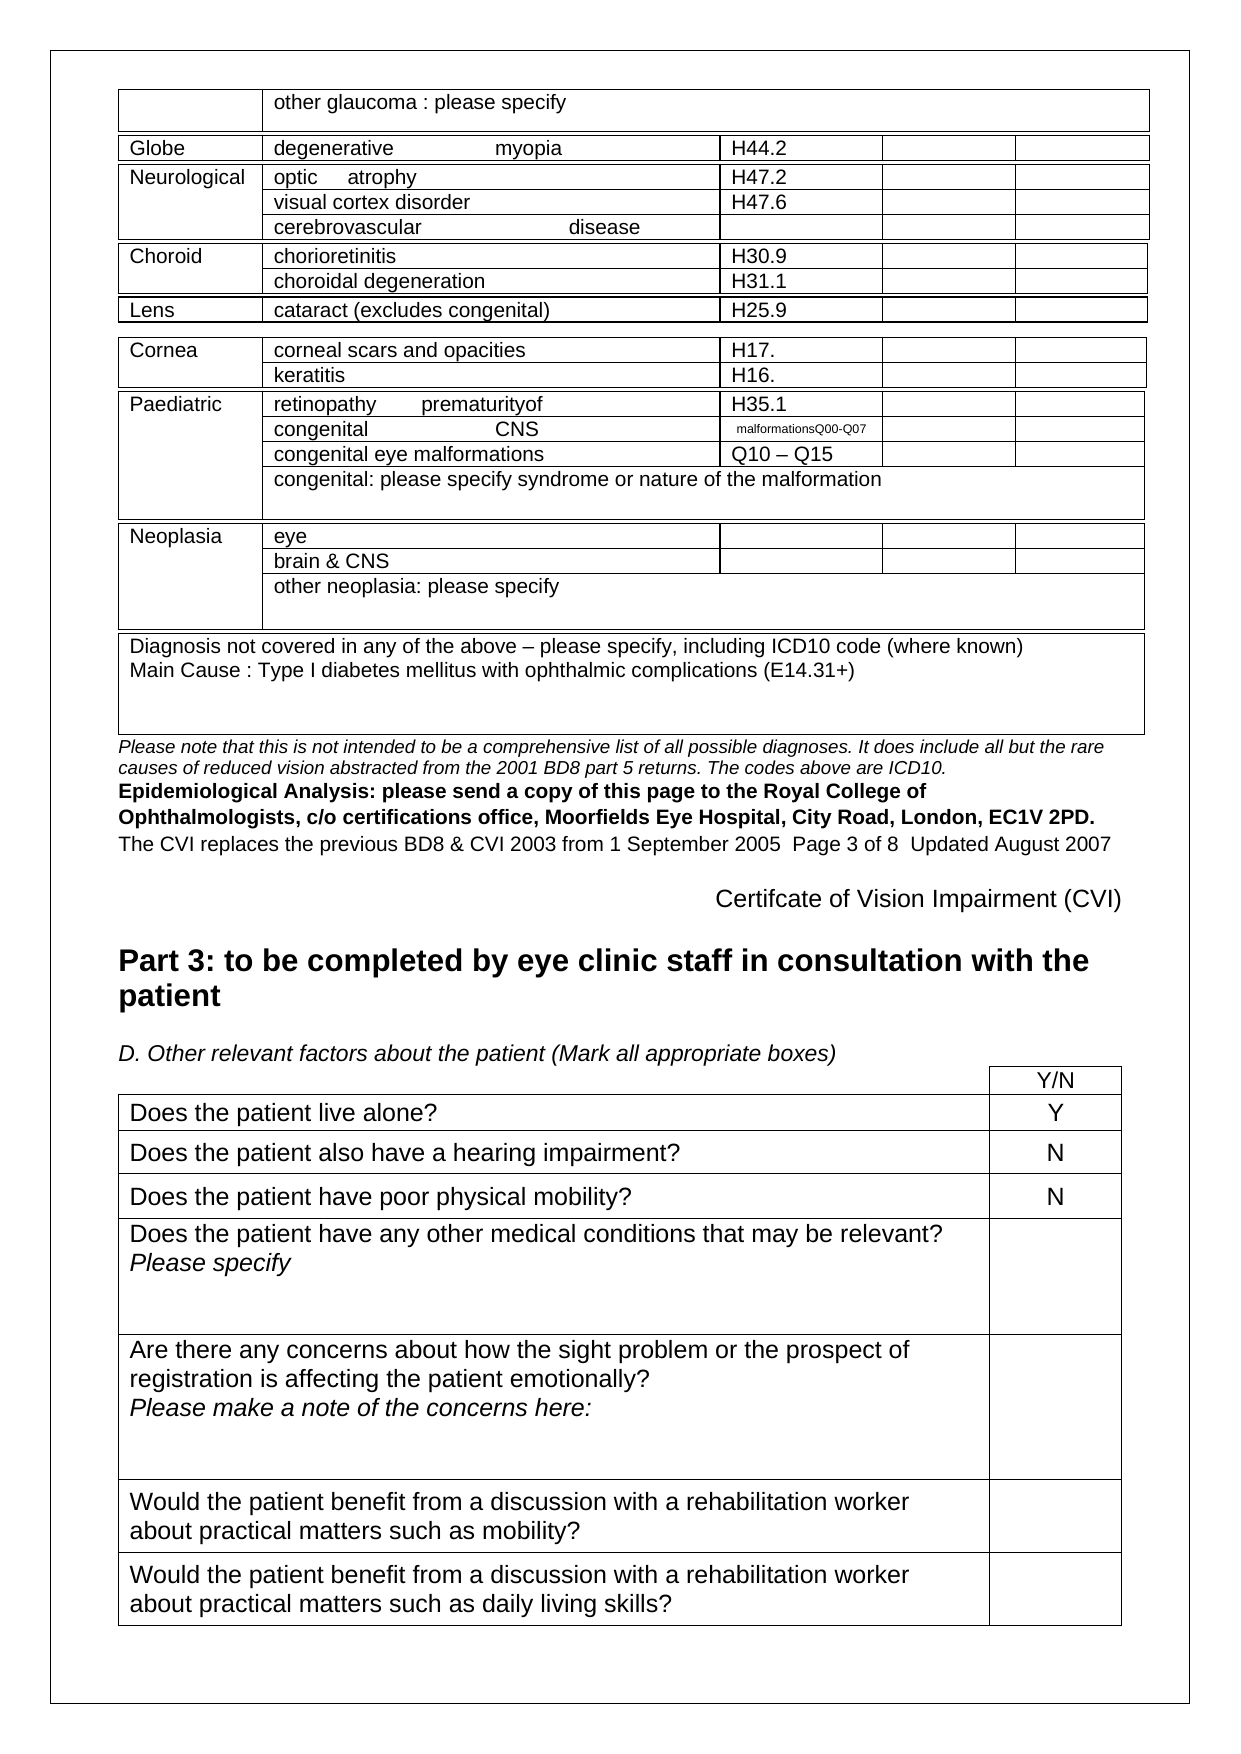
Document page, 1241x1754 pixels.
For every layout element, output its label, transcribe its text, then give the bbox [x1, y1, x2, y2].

text The CVI replaces the previous BD8 & CVI 2003 from 1 September 2005 Page 3 of 8 Updated August 2007 [118, 831, 1122, 855]
table_header H35.1 [721, 392, 882, 416]
table_header [883, 136, 1015, 159]
table_cell [1016, 442, 1144, 466]
table_cell Q10 – Q15 [721, 442, 882, 466]
table_cell Does the patient have poor physical mobility? [119, 1174, 989, 1218]
table_cell Does the patient live alone? [119, 1095, 989, 1130]
table_header Cornea [119, 338, 262, 387]
table_cell Y [990, 1095, 1121, 1130]
table_cell congenital: please specify syndrome or nature of the malformation [263, 467, 1144, 519]
table_cell [990, 1335, 1121, 1479]
text Part 3: to be completed by eye clinic staff in consultation with the patient [118, 942, 1122, 1013]
table_cell cerebrovascular disease [263, 215, 719, 238]
table_cell Would the patient benefit from a discussion with a rehabilitation worker about practical matters such as mobility? [119, 1480, 989, 1552]
table_cell brain & CNS [263, 549, 719, 573]
table_header [1016, 524, 1144, 548]
text D. Other relevant factors about the patient (Mark all appropriate boxes) [118, 1040, 1122, 1066]
table_cell N [990, 1174, 1121, 1218]
table_header Paediatric [119, 392, 262, 519]
table_header eye [263, 524, 719, 548]
table_header H17. [721, 338, 882, 362]
table_header optic atrophy [263, 165, 719, 188]
table_header [883, 298, 1015, 321]
text Please note that this is not intended to be a comprehensive list of all possible diagnoses. It does include all but the rare causes of reduced vision abstracted from the 2001 BD8 part 5 returns. The codes above are ICD10. [118, 735, 1122, 778]
table_header Diagnosis not covered in any of the above – please specify, including ICD10 code (where known) [119, 634, 1144, 658]
table_cell [883, 549, 1015, 573]
table_header chorioretinitis [263, 244, 719, 267]
table_cell [883, 215, 1015, 238]
table_header H30.9 [721, 244, 882, 267]
table_cell [883, 417, 1015, 441]
table_cell Would the patient benefit from a discussion with a rehabilitation worker about practical matters such as daily living skills? [119, 1553, 989, 1625]
table_cell [721, 549, 882, 573]
table_header [883, 338, 1015, 362]
table_header [1016, 298, 1147, 321]
table_cell [883, 363, 1015, 387]
table_header [118, 1066, 989, 1093]
table_header [1016, 244, 1147, 267]
table_header H25.9 [721, 298, 882, 321]
table_cell other neoplasia: please specify [263, 574, 1144, 629]
table_header Choroid [119, 244, 262, 292]
table_cell congenital CNS [263, 417, 719, 441]
table_header H47.2 [721, 165, 882, 188]
table_header [883, 392, 1015, 416]
text Certifcate of Vision Impairment (CVI) [118, 884, 1122, 913]
text Epidemiological Analysis: please send a copy of this page to the Royal College of Ophthalmologists, c/o certifications office, Moorfields Eye Hospital, City Road, London, EC1V 2PD. [118, 778, 1112, 829]
table_header degenerative myopia [263, 136, 719, 159]
table_cell Does the patient also have a hearing impairment? [119, 1131, 989, 1173]
table_header Neoplasia [119, 524, 262, 629]
table_cell [990, 1219, 1121, 1334]
table_cell visual cortex disorder [263, 190, 719, 213]
table_header H44.2 [721, 136, 882, 159]
table_cell Main Cause : Type I diabetes mellitus with ophthalmic complications (E14.31+) [119, 658, 1144, 734]
table_cell choroidal degeneration [263, 269, 719, 292]
table_cell [1016, 363, 1146, 387]
table_cell Are there any concerns about how the sight problem or the prospect of registration is affecting the patient emotionally? Please make a note of the concerns here: [119, 1335, 989, 1479]
table_cell Does the patient have any other medical conditions that may be relevant? Please specify [119, 1219, 989, 1334]
table_header retinopathy prematurityof [263, 392, 719, 416]
table_header cataract (excludes congenital) [263, 298, 719, 321]
table_cell [1016, 417, 1144, 441]
table_header [883, 244, 1015, 267]
table_cell keratitis [263, 363, 719, 387]
table_cell [990, 1553, 1121, 1625]
table_header [1016, 338, 1146, 362]
table_header [119, 90, 262, 131]
table_cell N [990, 1131, 1121, 1173]
table_header [883, 524, 1015, 548]
table_cell [883, 269, 1015, 292]
table_header [1016, 392, 1144, 416]
table_cell [883, 442, 1015, 466]
table_cell [1016, 215, 1149, 238]
table_header [1016, 136, 1149, 159]
table_header [883, 165, 1015, 188]
table_cell [1016, 190, 1149, 213]
table_cell [990, 1480, 1121, 1552]
table_cell H31.1 [721, 269, 882, 292]
table_cell H47.6 [721, 190, 882, 213]
table_cell other glaucoma : please specify [263, 90, 1149, 131]
table_cell [883, 190, 1015, 213]
table_header Lens [119, 298, 262, 321]
table_cell [1016, 549, 1144, 573]
table_cell [721, 215, 882, 238]
table_cell congenital eye malformations [263, 442, 719, 466]
table_header corneal scars and opacities [263, 338, 719, 362]
table_cell malformationsQ00-Q07 [721, 417, 882, 441]
table_cell [1016, 269, 1147, 292]
table_header [1016, 165, 1149, 188]
table_cell H16. [721, 363, 882, 387]
table_header Y/N [990, 1067, 1121, 1093]
table_header Globe [119, 136, 262, 159]
table_header [721, 524, 882, 548]
table_header Neurological [119, 165, 262, 238]
